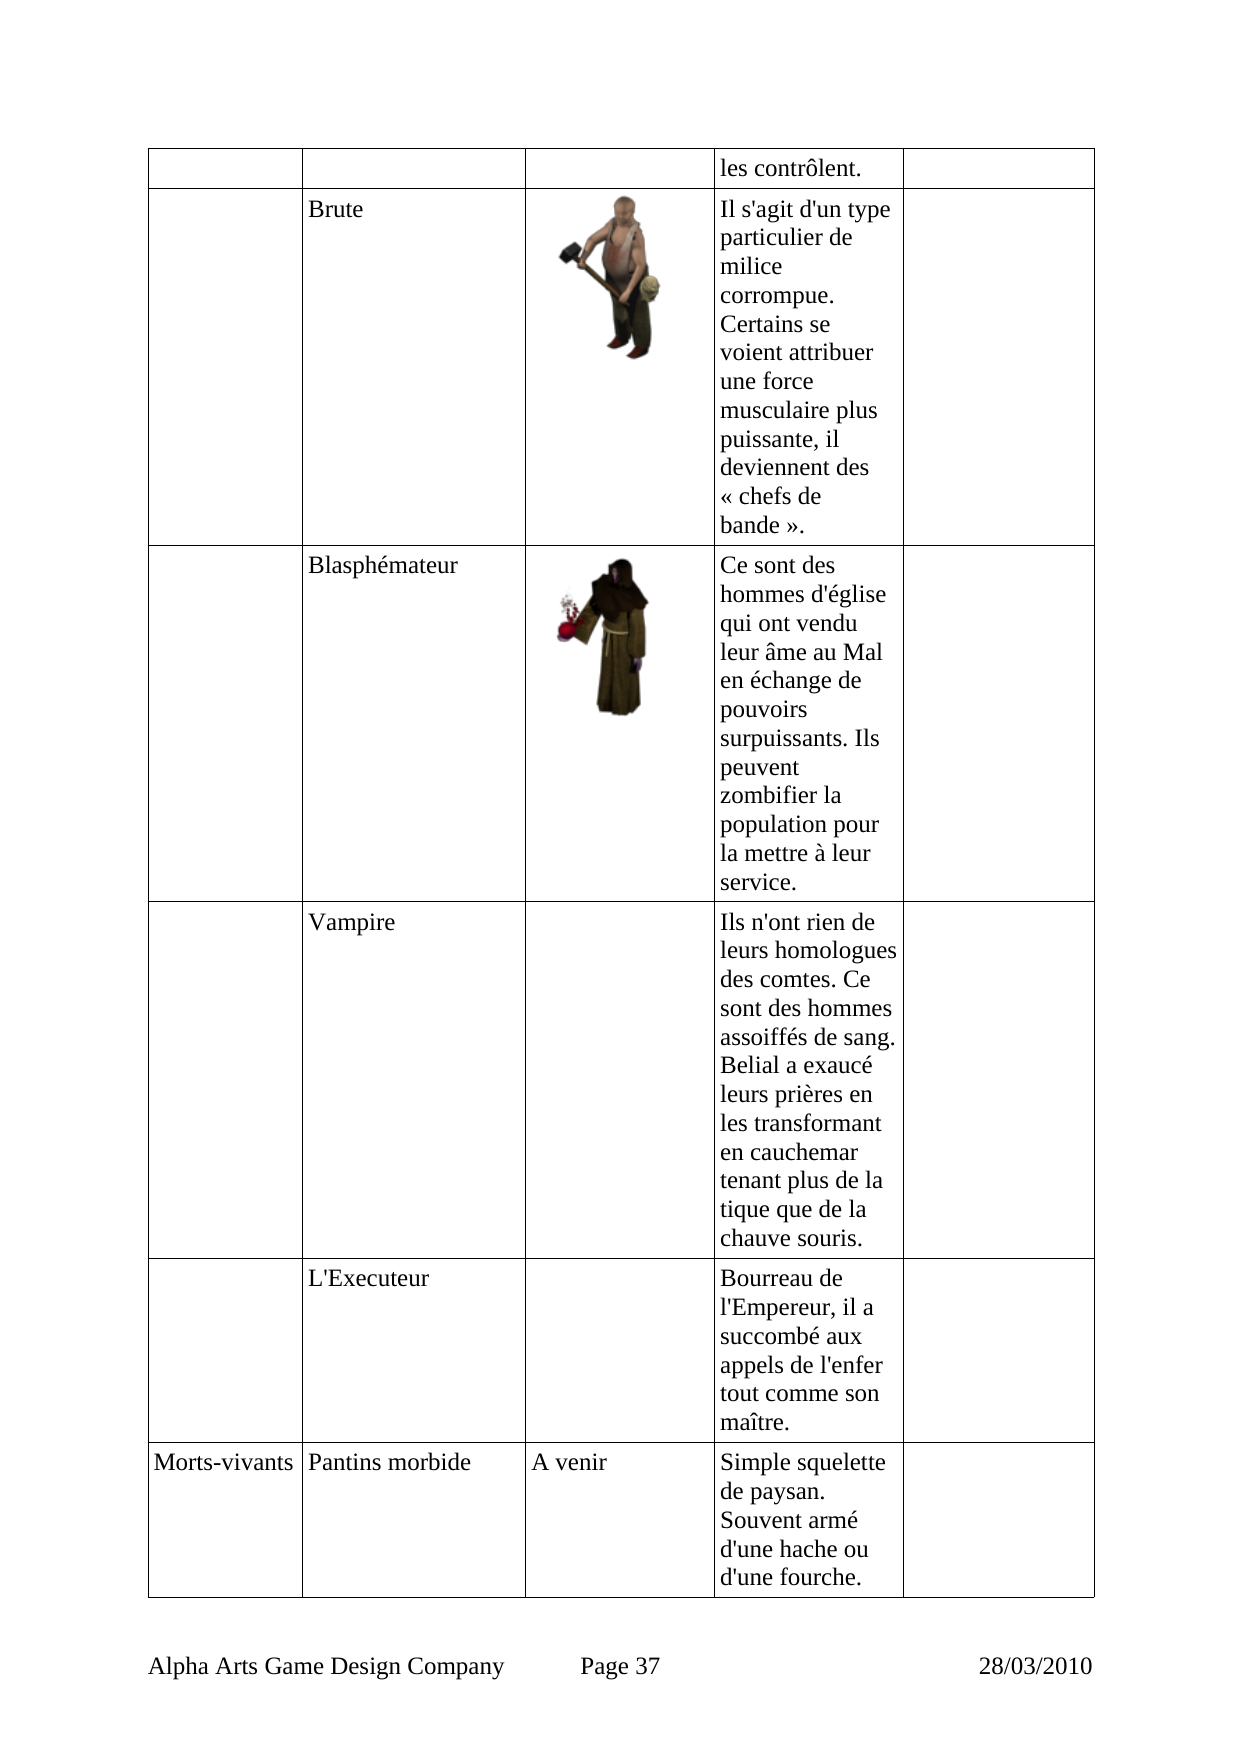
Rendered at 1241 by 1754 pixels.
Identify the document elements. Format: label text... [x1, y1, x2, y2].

table_cell Il s'agit d'un type particulier de milice corrompue. Certains se voient attribuer une force musculaire plus puissante, il deviennent des « chefs de bande ». [715, 189, 903, 544]
picture [531, 550, 709, 728]
table_cell Vampire [303, 902, 525, 1258]
table_cell [904, 546, 1094, 901]
table_cell Pantins morbide [303, 1443, 525, 1597]
table_cell Brute [303, 189, 525, 544]
table_cell [149, 189, 302, 544]
table_cell [149, 149, 302, 188]
table_cell Ils n'ont rien de leurs homologues des comtes. Ce sont des hommes assoiffés de sang. Belial a exaucé leurs prières en les transformant en cauchemar tenant plus de la tique que de la chauve souris. [715, 902, 903, 1258]
table_cell L'Executeur [303, 1259, 525, 1442]
table_cell [904, 149, 1094, 188]
table_cell [526, 1259, 714, 1442]
table_cell [526, 546, 714, 901]
table_cell [904, 902, 1094, 1258]
table_cell les contrôlent. [715, 149, 903, 188]
table_cell [904, 189, 1094, 544]
table_cell [526, 902, 714, 1258]
table_cell [526, 149, 714, 188]
table_cell [149, 546, 302, 901]
table_cell [904, 1443, 1094, 1597]
picture [531, 193, 709, 372]
table_cell [904, 1259, 1094, 1442]
table_cell Simple squelette de paysan. Souvent armé d'une hache ou d'une fourche. [715, 1443, 903, 1597]
table_cell Bourreau de l'Empereur, il a succombé aux appels de l'enfer tout comme son maître. [715, 1259, 903, 1442]
table_cell Morts-vivants [149, 1443, 302, 1597]
table_cell A venir [526, 1443, 714, 1597]
table_cell [149, 902, 302, 1258]
table_cell [149, 1259, 302, 1442]
table_cell Blasphémateur [303, 546, 525, 901]
table_cell [526, 189, 714, 544]
table_cell [303, 149, 525, 188]
table_cell Ce sont des hommes d'église qui ont vendu leur âme au Mal en échange de pouvoirs surpuissants. Ils peuvent zombifier la population pour la mettre à leur service. [715, 546, 903, 901]
